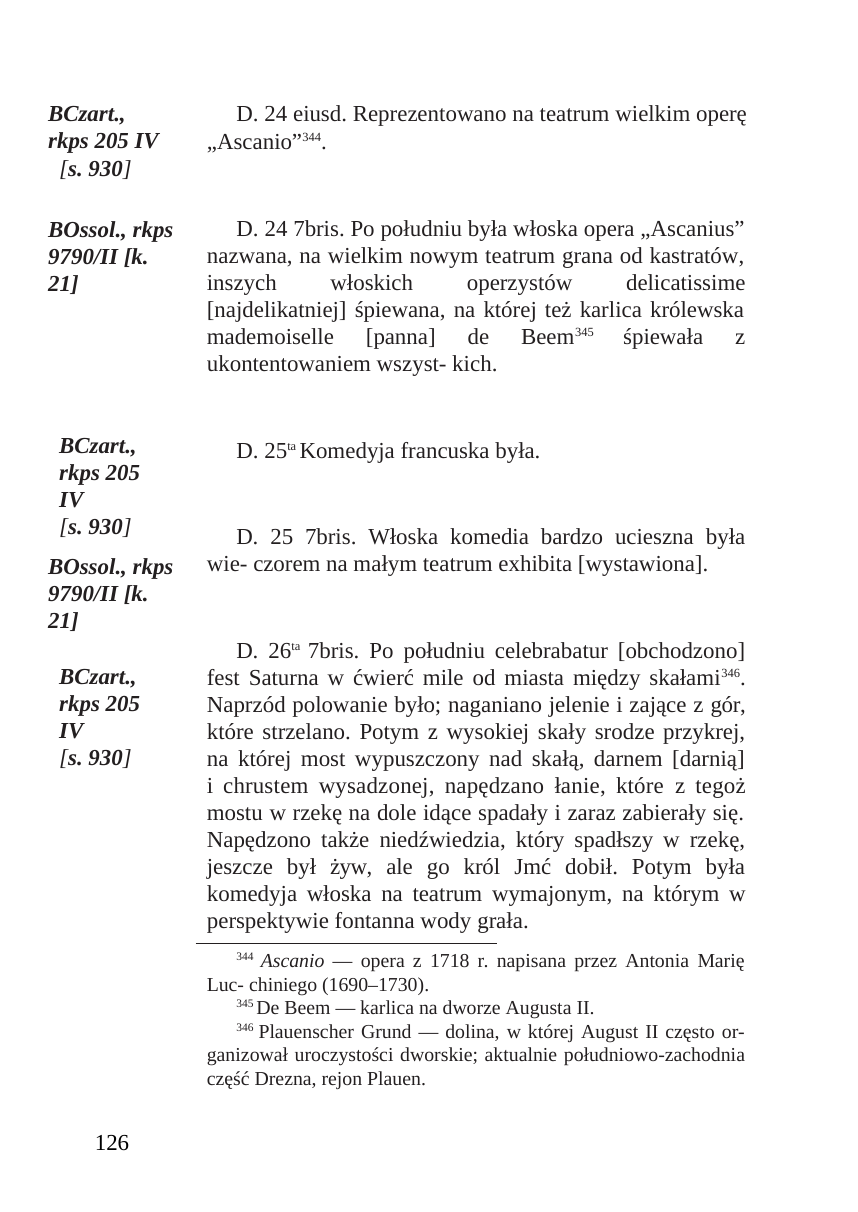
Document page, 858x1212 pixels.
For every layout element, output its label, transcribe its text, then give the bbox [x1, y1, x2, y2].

text D. 24 7bris. Po południu była włoska opera „Ascanius” nazwana, na wielkim nowym teatrum grana od kastratów, inszych włoskich operzystów delicatissime [najdelikatniej] śpiewana, na której też karlica królewska mademoiselle [panna] de Beem345 śpiewała z ukontentowaniem wszyst- kich. [207, 214, 745, 376]
text [s. 930] [59, 513, 180, 539]
text 345 De Beem — karlica na dworze Augusta II. [236, 996, 807, 1019]
text 344 Ascanio — opera z 1718 r. napisana przez Antonia Marię Luc- chiniego (1690–1730). [207, 949, 745, 995]
text D. 24 eiusd. Reprezentowano na teatrum wielkim operę [236, 101, 807, 127]
text [s. 930] [59, 155, 180, 181]
subtitle BOssol., rkps 9790/II [k. 21] [48, 216, 178, 296]
subtitle BCzart., rkps 205 IV [48, 100, 172, 154]
text D. 25ta Komedyja francuska była. [236, 437, 807, 463]
text 346 Plauenscher Grund — dolina, w której August II często or- ganizował uroczystości dworskie; aktualnie południowo-zachodnia część Drezna, rejon Plauen. [207, 1020, 745, 1089]
text D. 26ta 7bris. Po południu celebrabatur [obchodzono] fest Saturna w ćwierć mile od miasta między skałami346. Naprzód polowanie było; naganiano jelenie i zające z gór, które strzelano. Potym z wysokiej skały srodze przykrej, na której most wypuszczony nad skałą, darnem [darnią] i chrustem wysadzonej, napędzano łanie, które z tegoż mostu w rzekę na dole idące spadały i zaraz zabierały się. Napędzono także niedźwiedzia, który spadłszy w rzekę, jeszcze był żyw, ale go król Jmć dobił. Potym była komedyja włoska na teatrum wymajonym, na którym w perspektywie fontanna wody grała. [207, 637, 746, 934]
text BCzart., rkps 205 IV [59, 663, 172, 743]
subtitle BOssol., rkps 9790/II [k. 21] [48, 553, 178, 633]
text D. 25 7bris. Włoska komedia bardzo ucieszna była wie- czorem na małym teatrum exhibita [wystawiona]. [207, 523, 745, 577]
text „Ascanio”344. [207, 128, 807, 154]
text [s. 930] [59, 744, 180, 771]
text BCzart., rkps 205 IV [59, 432, 172, 512]
